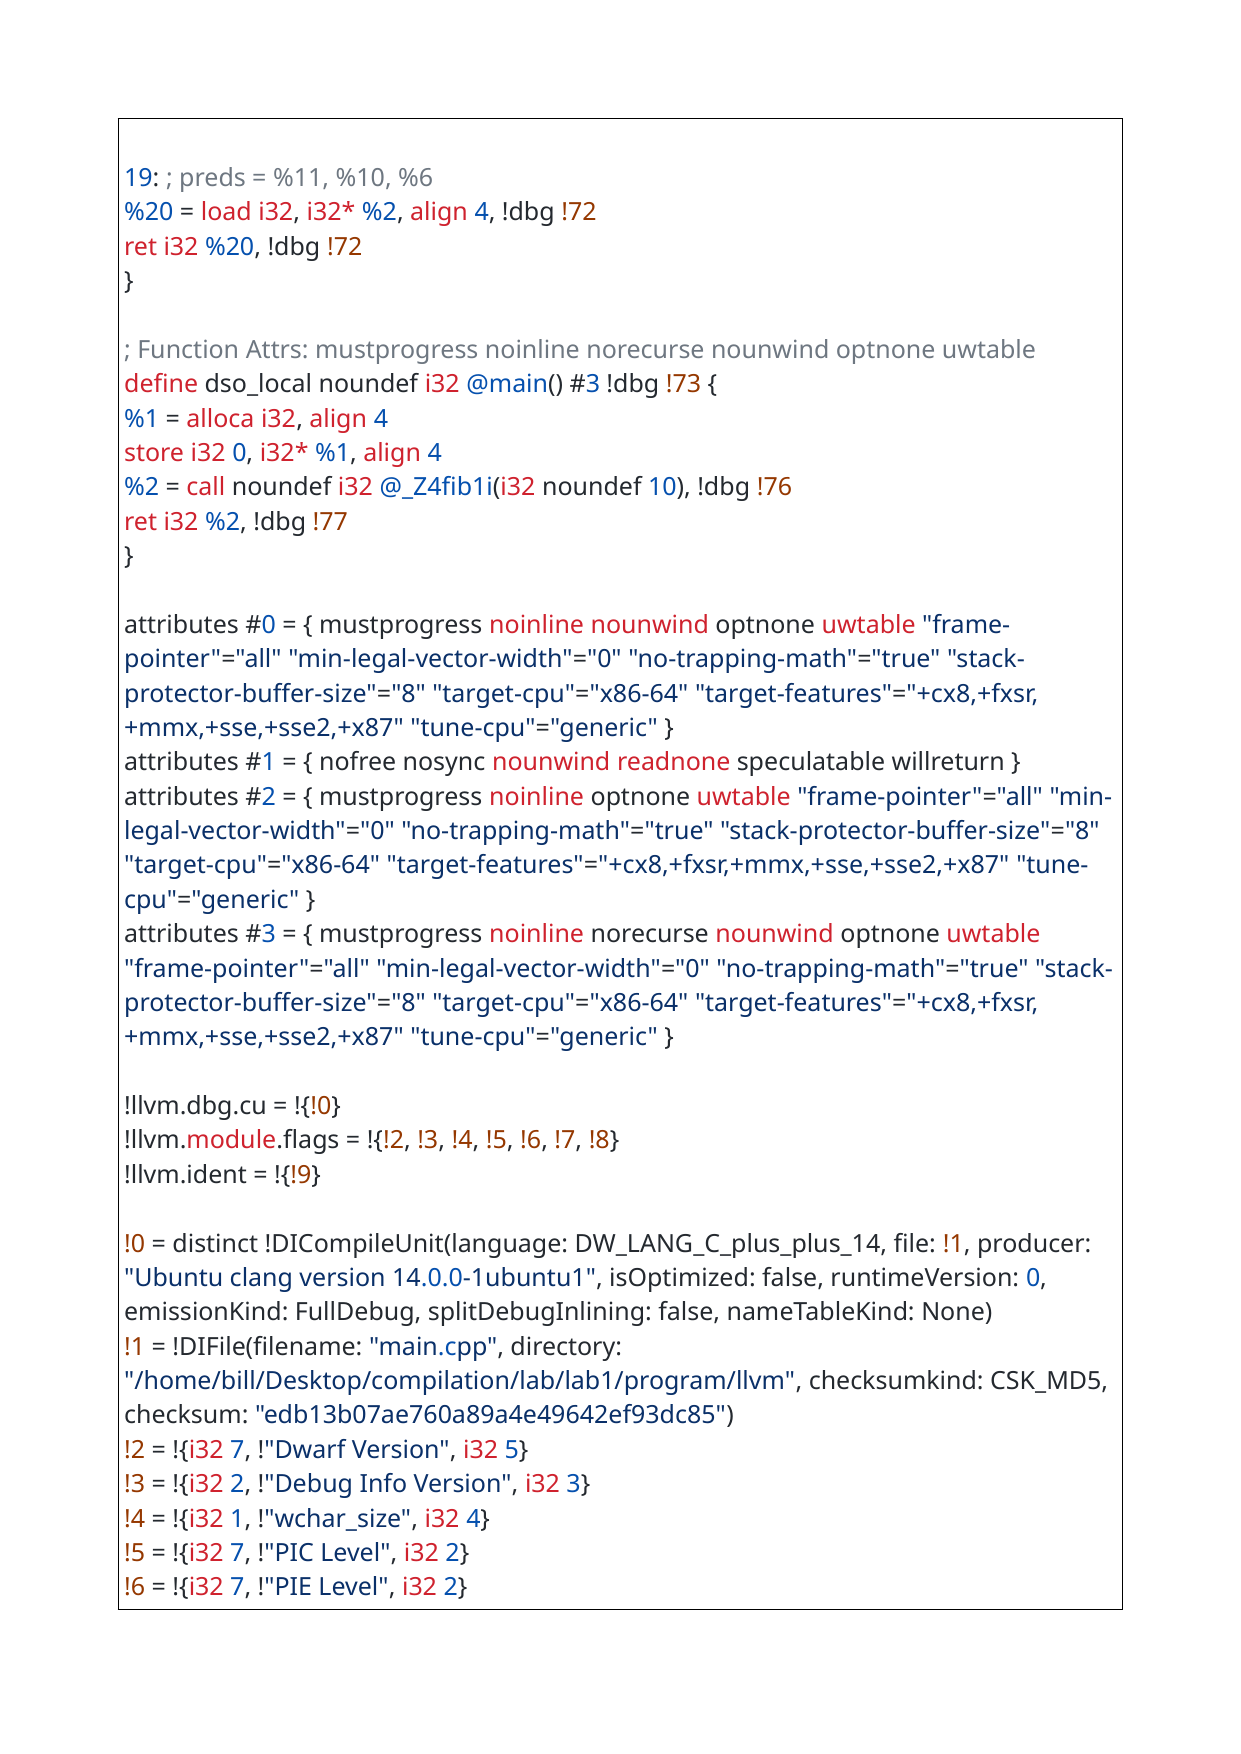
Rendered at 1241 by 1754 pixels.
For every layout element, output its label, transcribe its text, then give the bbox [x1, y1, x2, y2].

table_header 19: ; preds = %11, %10, %6 %20 = load i32, i32* %2, align 4, !dbg !72 ret i32 %20, !dbg !72 } ; Function Attrs: mustprogress noinline norecurse nounwind optnone uwtable define dso_local noundef i32 @main() #3 !dbg !73 { %1 = alloca i32, align 4 store i32 0, i32* %1, align 4 %2 = call noundef i32 @_Z4fib1i(i32 noundef 10), !dbg !76 ret i32 %2, !dbg !77 } attributes #0 = { mustprogress noinline nounwind optnone uwtable "frame-pointer"="all" "min-legal-vector-width"="0" "no-trapping-math"="true" "stack-protector-buffer-size"="8" "target-cpu"="x86-64" "target-features"="+cx8,+fxsr,+mmx,+sse,+sse2,+x87" "tune-cpu"="generic" } attributes #1 = { nofree nosync nounwind readnone speculatable willreturn } attributes #2 = { mustprogress noinline optnone uwtable "frame-pointer"="all" "min-legal-vector-width"="0" "no-trapping-math"="true" "stack-protector-buffer-size"="8" "target-cpu"="x86-64" "target-features"="+cx8,+fxsr,+mmx,+sse,+sse2,+x87" "tune-cpu"="generic" } attributes #3 = { mustprogress noinline norecurse nounwind optnone uwtable "frame-pointer"="all" "min-legal-vector-width"="0" "no-trapping-math"="true" "stack-protector-buffer-size"="8" "target-cpu"="x86-64" "target-features"="+cx8,+fxsr,+mmx,+sse,+sse2,+x87" "tune-cpu"="generic" } !llvm.dbg.cu = !{!0} !llvm.module.flags = !{!2, !3, !4, !5, !6, !7, !8} !llvm.ident = !{!9} !0 = distinct !DICompileUnit(language: DW_LANG_C_plus_plus_14, file: !1, producer: "Ubuntu clang version 14.0.0-1ubuntu1", isOptimized: false, runtimeVersion: 0, emissionKind: FullDebug, splitDebugInlining: false, nameTableKind: None) !1 = !DIFile(filename: "main.cpp", directory: "/home/bill/Desktop/compilation/lab/lab1/program/llvm", checksumkind: CSK_MD5, checksum: "edb13b07ae760a89a4e49642ef93dc85") !2 = !{i32 7, !"Dwarf Version", i32 5} !3 = !{i32 2, !"Debug Info Version", i32 3} !4 = !{i32 1, !"wchar_size", i32 4} !5 = !{i32 7, !"PIC Level", i32 2} !6 = !{i32 7, !"PIE Level", i32 2} [119, 119, 1122, 1609]
